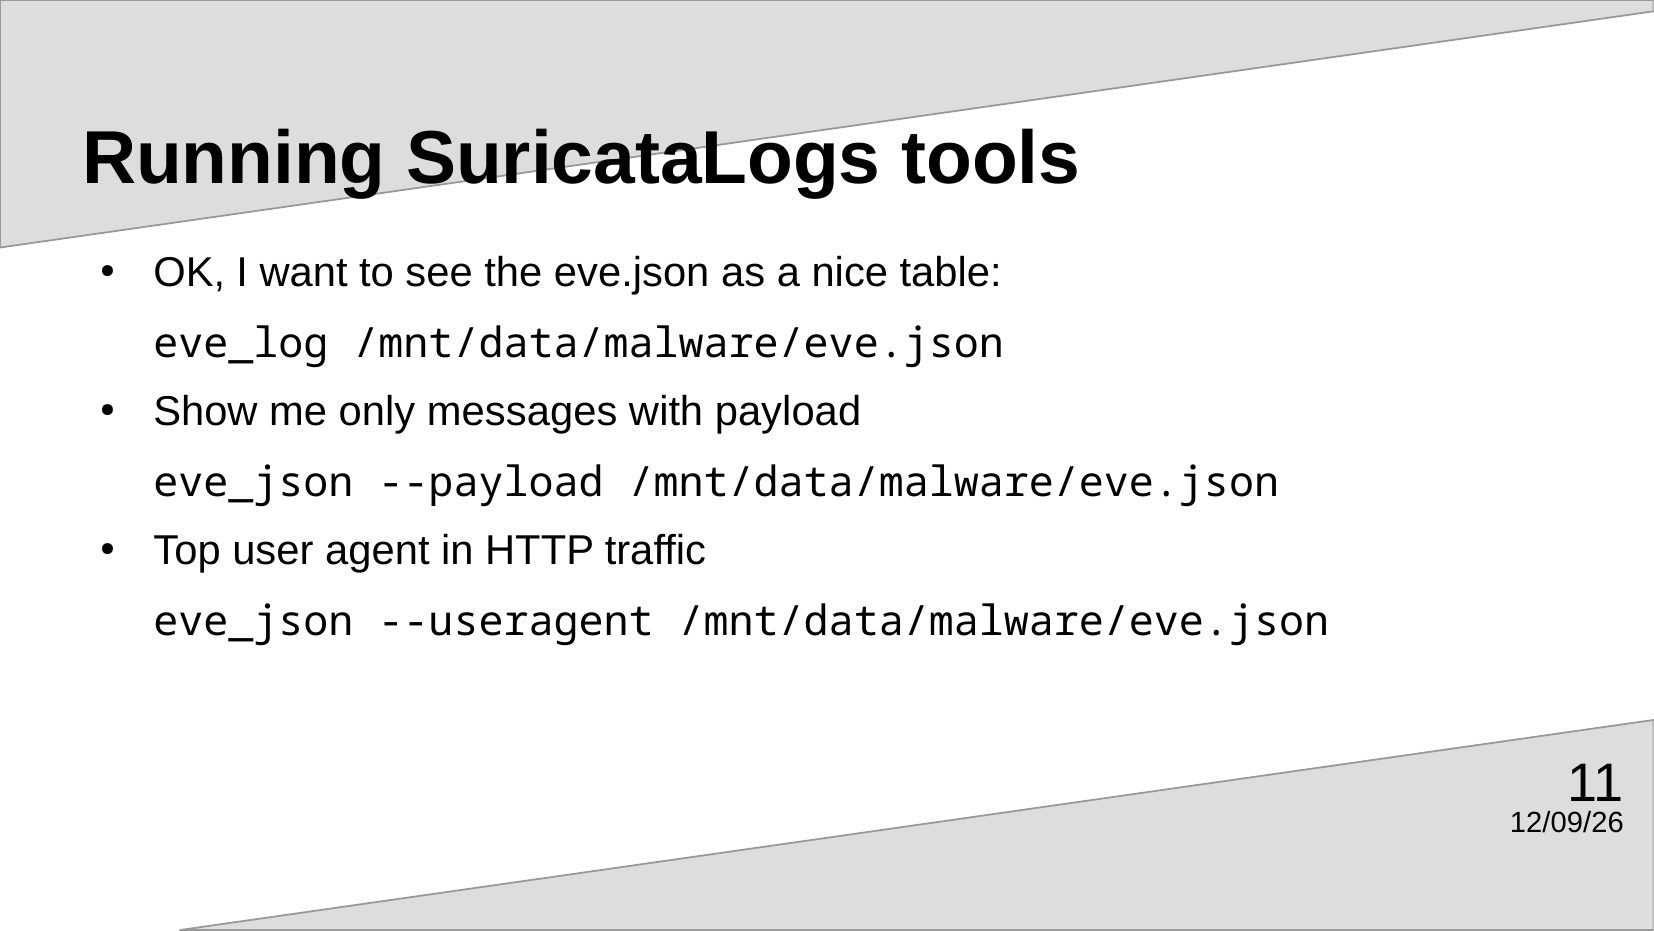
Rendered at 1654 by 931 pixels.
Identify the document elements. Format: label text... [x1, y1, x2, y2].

title Running SuricataLogs tools [11, 79, 1488, 236]
list OK, I want to see the eve.json as a nice table: eve_log /mnt/data/malware/eve.json Show me only messages with payload eve_json --payload /mnt/data/malware/eve.json Top user agent in HTTP traffic eve_json --useragent /mnt/data/malware/eve.json [82, 248, 1538, 789]
